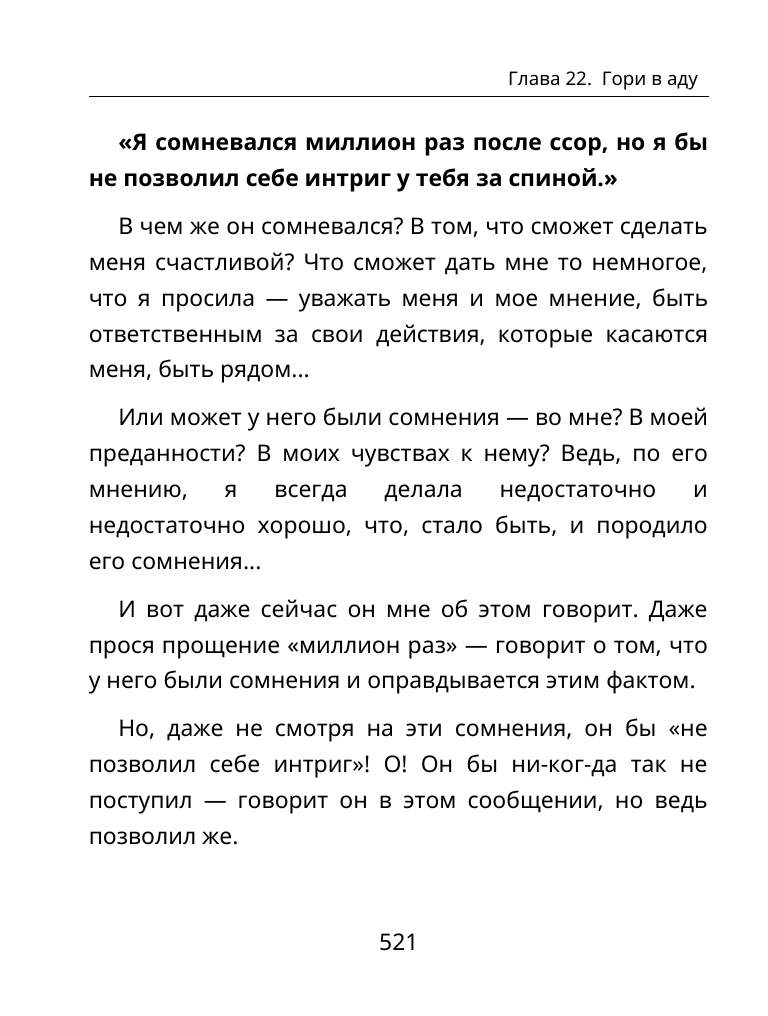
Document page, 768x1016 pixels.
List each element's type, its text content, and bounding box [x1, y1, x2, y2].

text И вот даже сейчас он мне об этом говорит. Даже прося прощение «миллион раз» — говорит о том, что у него были сомнения и оправдывается этим фактом. [88, 593, 709, 696]
text «Я сомневался миллион раз после ссор, но я бы не позволил себе интриг у тебя за спиной.» [88, 126, 709, 193]
text Но, даже не смотря на эти сомнения, он бы «не позволил себе интриг»! О! Он бы ни-ког-да так не поступил — говорит он в этом сообщении, но ведь позволил же. [88, 712, 709, 851]
text Или может у него были сомнения — во мне? В моей преданности? В моих чувствах к нему? Ведь, по его мнению, я всегда делала недостаточно и недостаточно хорошо, что, стало быть, и породило его сомнения... [88, 401, 709, 576]
text В чем же он сомневался? В том, что сможет сделать меня счастливой? Что сможет дать мне то немногое, что я просила — уважать меня и мое мнение, быть ответственным за свои действия, которые касаются меня, быть рядом... [88, 210, 709, 385]
